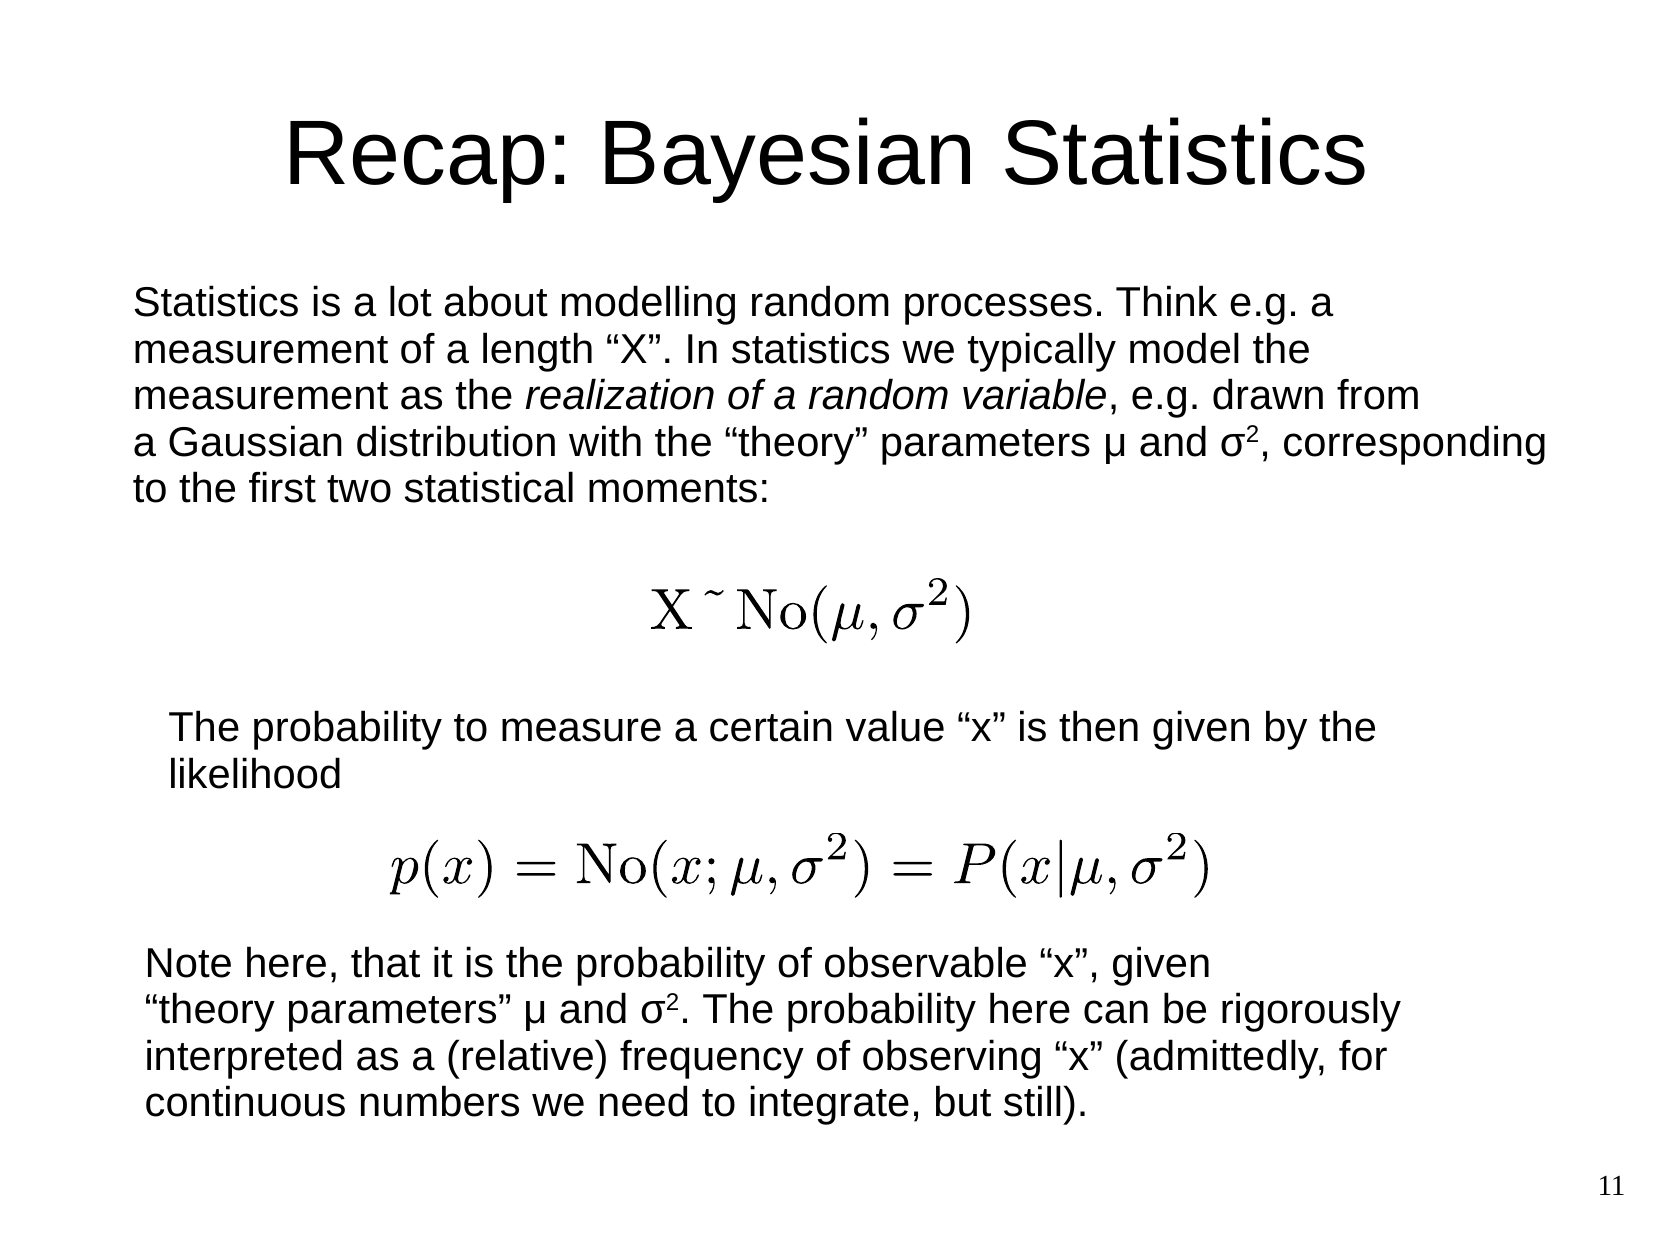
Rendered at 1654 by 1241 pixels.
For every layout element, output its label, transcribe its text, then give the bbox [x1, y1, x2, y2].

picture [649, 578, 976, 644]
text_box Statistics is a lot about modelling random processes. Think e.g. a measurement of a length “X”. In statistics we typically model the measurement as the realization of a random variable, e.g. drawn from a Gaussian distribution with the “theory” parameters μ and σ2, corresponding to the first two statistical moments: [118, 271, 1607, 566]
picture [389, 833, 1214, 898]
text_box Note here, that it is the probability of observable “x”, given “theory parameters” μ and σ2. The probability here can be rigorously interpreted as a (relative) frequency of observing “x” (admittedly, for continuous numbers we need to integrate, but still). [129, 932, 1571, 1134]
title Recap: Bayesian Statistics [82, 49, 1571, 257]
text_box The probability to measure a certain value “x” is then given by the likelihood [153, 696, 1548, 805]
